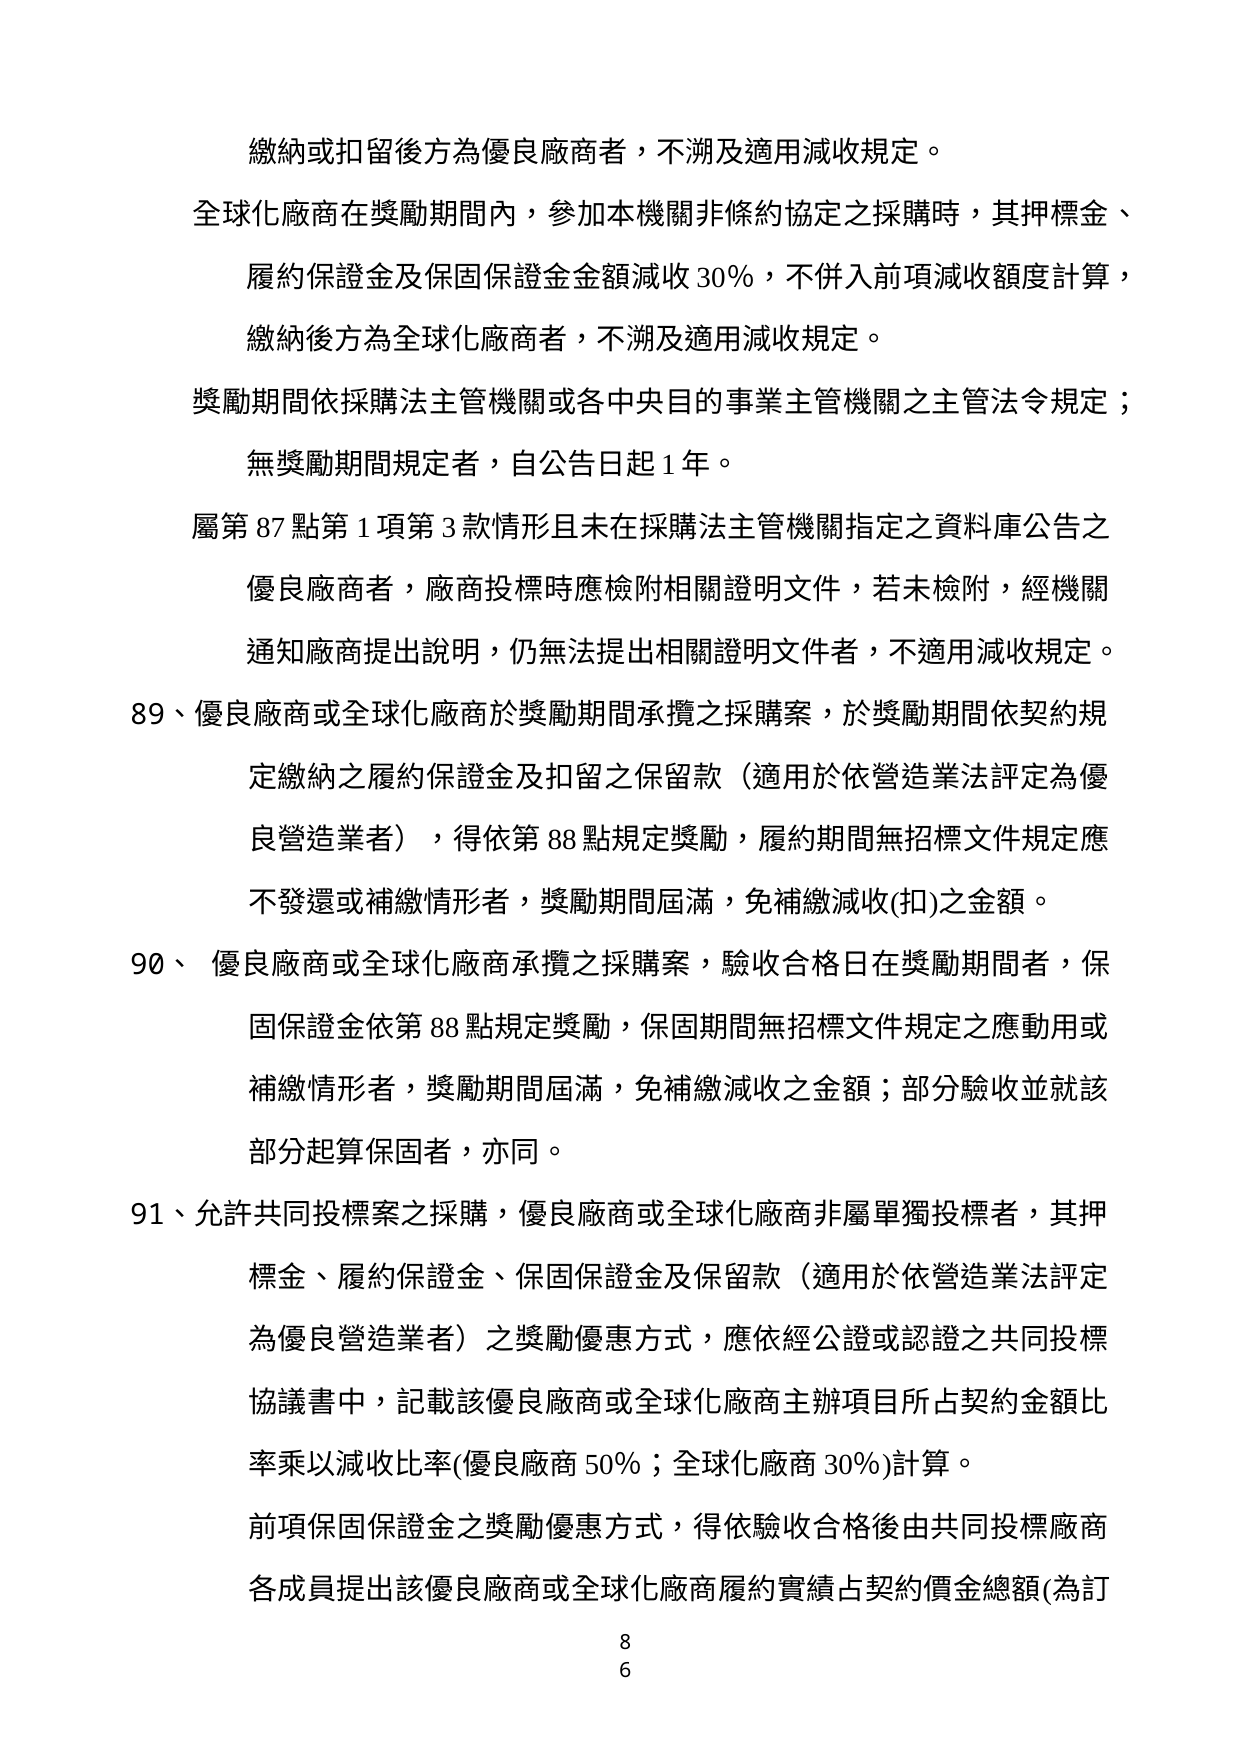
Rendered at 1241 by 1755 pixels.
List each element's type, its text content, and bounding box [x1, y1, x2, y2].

text 獎勵期間依採購法主管機關或各中央目的事業主管機關之主管法令規定；無獎勵期間規定者，自公告日起1年。 [130, 358, 1110, 483]
text 全球化廠商在獎勵期間內，參加本機關非條約協定之採購時，其押標金、履約保證金及保固保證金金額減收30％，不併入前項減收額度計算，繳納後方為全球化廠商者，不溯及適用減收規定。 [130, 170, 1110, 358]
text 前項保固保證金之獎勵優惠方式，得依驗收合格後由共同投標廠商各成員提出該優良廠商或全球化廠商履約實績占契約價金總額(為訂 [248, 1483, 1110, 1608]
list 優良廠商或全球化廠商於獎勵期間承攬之採購案，於獎勵期間依契約規定繳納之履約保證金及扣留之保留款（適用於依營造業法評定為優良營造業者），得依第88點規定獎勵，履約期間無招標文件規定應不發還或補繳情形者，獎勵期間屆滿，免補繳減收(扣)之金額。 [130, 670, 1110, 920]
list 優良廠商或全球化廠商承攬之採購案，驗收合格日在獎勵期間者，保固保證金依第88點規定獎勵，保固期間無招標文件規定之應動用或補繳情形者，獎勵期間屆滿，免補繳減收之金額；部分驗收並就該部分起算保固者，亦同。 [130, 920, 1110, 1170]
list 允許共同投標案之採購，優良廠商或全球化廠商非屬單獨投標者，其押標金、履約保證金、保固保證金及保留款（適用於依營造業法評定為優良營造業者）之獎勵優惠方式，應依經公證或認證之共同投標協議書中，記載該優良廠商或全球化廠商主辦項目所占契約金額比率乘以減收比率(優良廠商50％；全球化廠商30％)計算。 [130, 1170, 1110, 1483]
text 繳納或扣留後方為優良廠商者，不溯及適用減收規定。 [248, 108, 1110, 170]
text 屬第87點第1項第3款情形且未在採購法主管機關指定之資料庫公告之優良廠商者，廠商投標時應檢附相關證明文件，若未檢附，經機關通知廠商提出說明，仍無法提出相關證明文件者，不適用減收規定。 [130, 483, 1110, 670]
